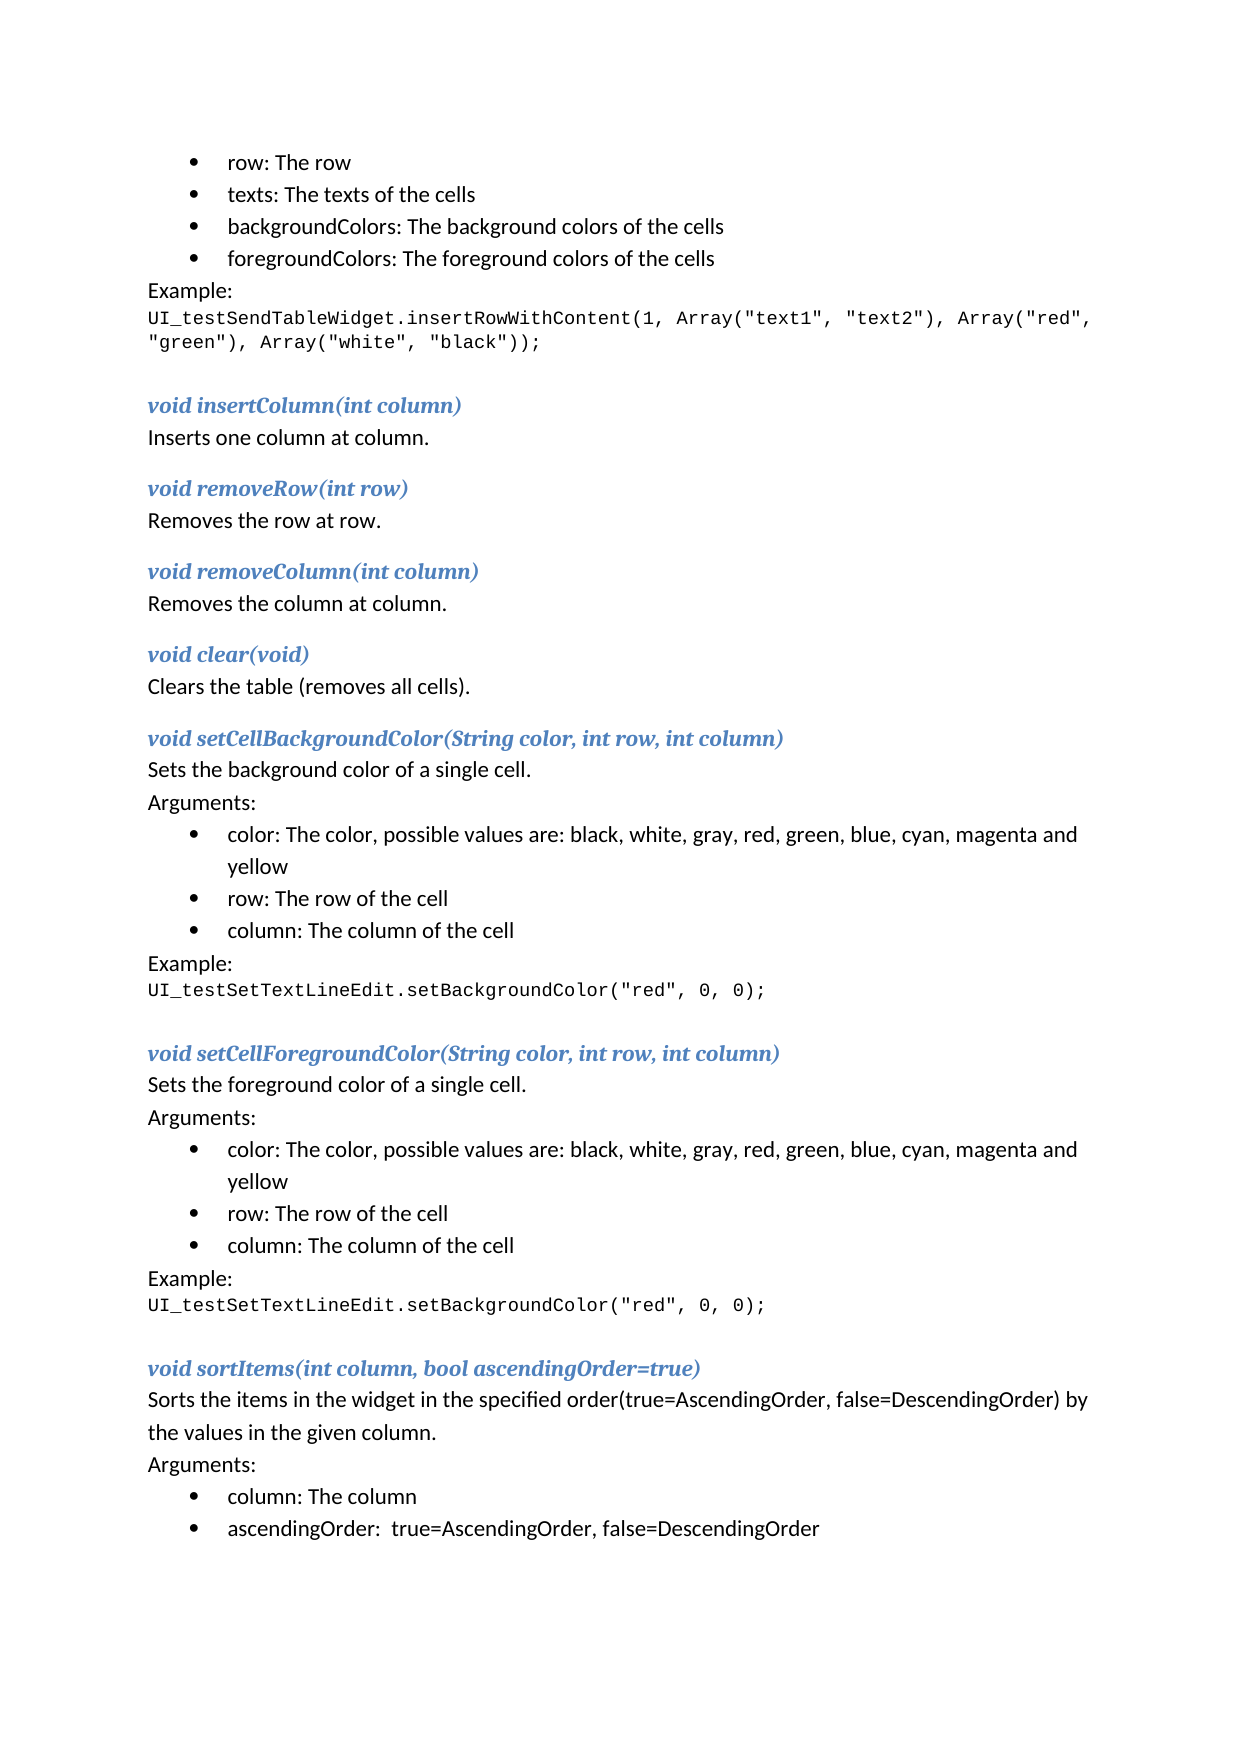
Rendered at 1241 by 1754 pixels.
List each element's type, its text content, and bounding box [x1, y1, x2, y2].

text Sets the background color of a single cell. [148, 756, 1093, 783]
text Arguments: [148, 1450, 1093, 1478]
list ascendingOrder: true=AscendingOrder, false=DescendingOrder [190, 1514, 1093, 1542]
subtitle void sortItems(int column, bool ascendingOrder=true) [148, 1355, 1093, 1382]
list row: The row of the cell [190, 1199, 1093, 1227]
text Arguments: [148, 788, 1093, 816]
subtitle void insertColumn(int column) [148, 392, 1093, 419]
text UI_testSendTableWidget.insertRowWithContent(1, Array("text1", "text2"), Array("red", "green"), Array("white", "black")); [148, 308, 1093, 354]
text Sorts the items in the widget in the specified order(true=AscendingOrder, false=DescendingOrder) by the values in the given column. [148, 1386, 1093, 1446]
text UI_testSetTextLineEdit.setBackgroundColor("red", 0, 0); [148, 1296, 1093, 1317]
text UI_testSetTextLineEdit.setBackgroundColor("red", 0, 0); [148, 981, 1093, 1002]
subtitle void removeColumn(int column) [148, 559, 1093, 585]
text Example: [148, 949, 1093, 977]
list row: The row [190, 148, 1093, 176]
text Removes the row at row. [148, 506, 1093, 534]
text Inserts one column at column. [148, 423, 1093, 451]
list row: The row of the cell [190, 884, 1093, 912]
list column: The column of the cell [190, 1231, 1093, 1259]
subtitle void clear(void) [148, 642, 1093, 668]
list foregroundColors: The foreground colors of the cells [190, 244, 1093, 272]
list texts: The texts of the cells [190, 180, 1093, 208]
text Arguments: [148, 1103, 1093, 1131]
list backgroundColors: The background colors of the cells [190, 212, 1093, 240]
list column: The column of the cell [190, 916, 1093, 944]
subtitle void setCellBackgroundColor(String color, int row, int column) [148, 725, 1093, 752]
text Sets the foreground color of a single cell. [148, 1071, 1093, 1098]
list column: The column [190, 1482, 1093, 1510]
text Clears the table (removes all cells). [148, 672, 1093, 700]
list color: The color, possible values are: black, white, gray, red, green, blue, cyan, magenta and yellow [190, 1135, 1093, 1195]
list color: The color, possible values are: black, white, gray, red, green, blue, cyan, magenta and yellow [190, 820, 1093, 880]
text Example: [148, 1264, 1093, 1292]
text Removes the column at column. [148, 589, 1093, 617]
text Example: [148, 276, 1093, 304]
subtitle void setCellForegroundColor(String color, int row, int column) [148, 1040, 1093, 1067]
subtitle void removeRow(int row) [148, 476, 1093, 502]
